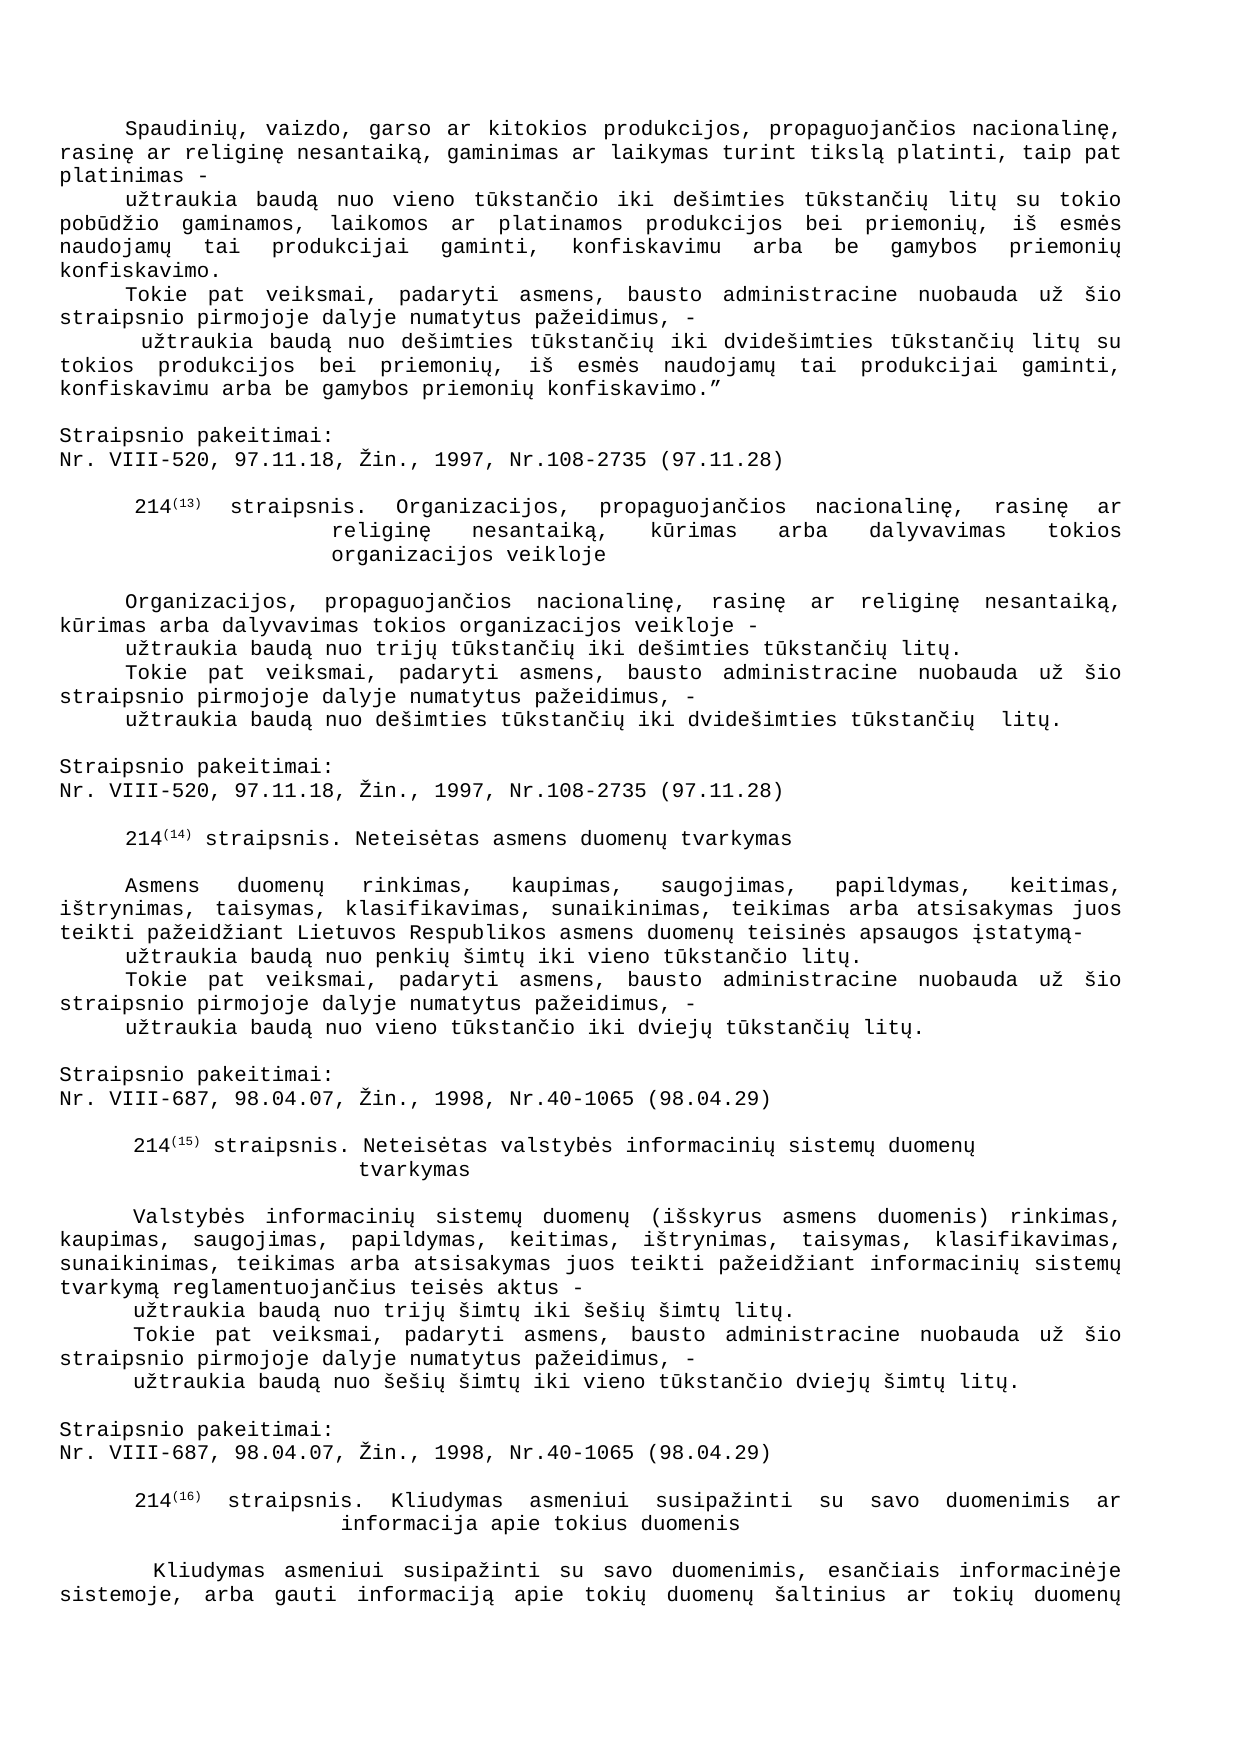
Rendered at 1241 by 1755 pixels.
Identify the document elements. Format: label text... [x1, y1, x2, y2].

text 214(14) straipsnis. Neteisėtas asmens duomenų tvarkymas [59, 827, 1122, 851]
text 214(16) straipsnis. Kliudymas asmeniui susipažinti su savo duomenimis ar informacija apie tokius duomenis [134, 1489, 1122, 1537]
text Straipsnio pakeitimai: [59, 426, 1122, 449]
text Nr. VIII-687, 98.04.07, Žin., 1998, Nr.40-1065 (98.04.29) [59, 1442, 1122, 1466]
text Nr. VIII-520, 97.11.18, Žin., 1997, Nr.108-2735 (97.11.28) [59, 449, 1122, 473]
text tvarkymas [59, 1158, 1122, 1182]
text Nr. VIII-520, 97.11.18, Žin., 1997, Nr.108-2735 (97.11.28) [59, 780, 1122, 804]
text Nr. VIII-687, 98.04.07, Žin., 1998, Nr.40-1065 (98.04.29) [59, 1088, 1122, 1111]
text užtraukia baudą nuo vieno tūkstančio iki dviejų tūkstančių litų. [59, 1017, 1122, 1040]
text Straipsnio pakeitimai: [59, 1064, 1122, 1088]
text 214(15) straipsnis. Neteisėtas valstybės informacinių sistemų duomenų [59, 1135, 1122, 1158]
text Tokie pat veiksmai, padaryti asmens, bausto administracine nuobauda už šio straipsnio pirmojoje dalyje numatytus pažeidimus, - [59, 1324, 1122, 1371]
text Tokie pat veiksmai, padaryti asmens, bausto administracine nuobauda už šio straipsnio pirmojoje dalyje numatytus pažeidimus, - [59, 284, 1122, 331]
text užtraukia baudą nuo dešimties tūkstančių iki dvidešimties tūkstančių litų su tokios produkcijos bei priemonių, iš esmės naudojamų tai produkcijai gaminti, konfiskavimu arba be gamybos priemonių konfiskavimo.” [59, 331, 1122, 402]
text užtraukia baudą nuo šešių šimtų iki vieno tūkstančio dviejų šimtų litų. [59, 1371, 1122, 1395]
text užtraukia baudą nuo trijų tūkstančių iki dešimties tūkstančių litų. [59, 638, 1122, 662]
text Valstybės informacinių sistemų duomenų (išskyrus asmens duomenis) rinkimas, kaupimas, saugojimas, papildymas, keitimas, ištrynimas, taisymas, klasifikavimas, sunaikinimas, teikimas arba atsisakymas juos teikti pažeidžiant informacinių sistemų tvarkymą reglamentuojančius teisės aktus - [59, 1206, 1122, 1300]
text Straipsnio pakeitimai: [59, 1419, 1122, 1442]
text Asmens duomenų rinkimas, kaupimas, saugojimas, papildymas, keitimas, ištrynimas, taisymas, klasifikavimas, sunaikinimas, teikimas arba atsisakymas juos teikti pažeidžiant Lietuvos Respublikos asmens duomenų teisinės apsaugos įstatymą- [59, 875, 1122, 946]
text užtraukia baudą nuo vieno tūkstančio iki dešimties tūkstančių litų su tokio pobūdžio gaminamos, laikomos ar platinamos produkcijos bei priemonių, iš esmės naudojamų tai produkcijai gaminti, konfiskavimu arba be gamybos priemonių konfiskavimo. [59, 189, 1122, 284]
text užtraukia baudą nuo dešimties tūkstančių iki dvidešimties tūkstančių litų. [59, 709, 1122, 733]
text 214(13) straipsnis. Organizacijos, propaguojančios nacionalinę, rasinę ar religinę nesantaiką, kūrimas arba dalyvavimas tokios organizacijos veikloje [134, 496, 1122, 567]
text Spaudinių, vaizdo, garso ar kitokios produkcijos, propaguojančios nacionalinę, rasinę ar religinę nesantaiką, gaminimas ar laikymas turint tikslą platinti, taip pat platinimas - [59, 118, 1122, 189]
text užtraukia baudą nuo trijų šimtų iki šešių šimtų litų. [59, 1300, 1122, 1324]
text Tokie pat veiksmai, padaryti asmens, bausto administracine nuobauda už šio straipsnio pirmojoje dalyje numatytus pažeidimus, - [59, 969, 1122, 1017]
text Kliudymas asmeniui susipažinti su savo duomenimis, esančiais informacinėje sistemoje, arba gauti informaciją apie tokių duomenų šaltinius ar tokių duomenų [59, 1561, 1122, 1608]
text Organizacijos, propaguojančios nacionalinę, rasinę ar religinę nesantaiką, kūrimas arba dalyvavimas tokios organizacijos veikloje - [59, 591, 1122, 638]
text Straipsnio pakeitimai: [59, 757, 1122, 780]
text Tokie pat veiksmai, padaryti asmens, bausto administracine nuobauda už šio straipsnio pirmojoje dalyje numatytus pažeidimus, - [59, 662, 1122, 709]
text užtraukia baudą nuo penkių šimtų iki vieno tūkstančio litų. [59, 946, 1122, 969]
